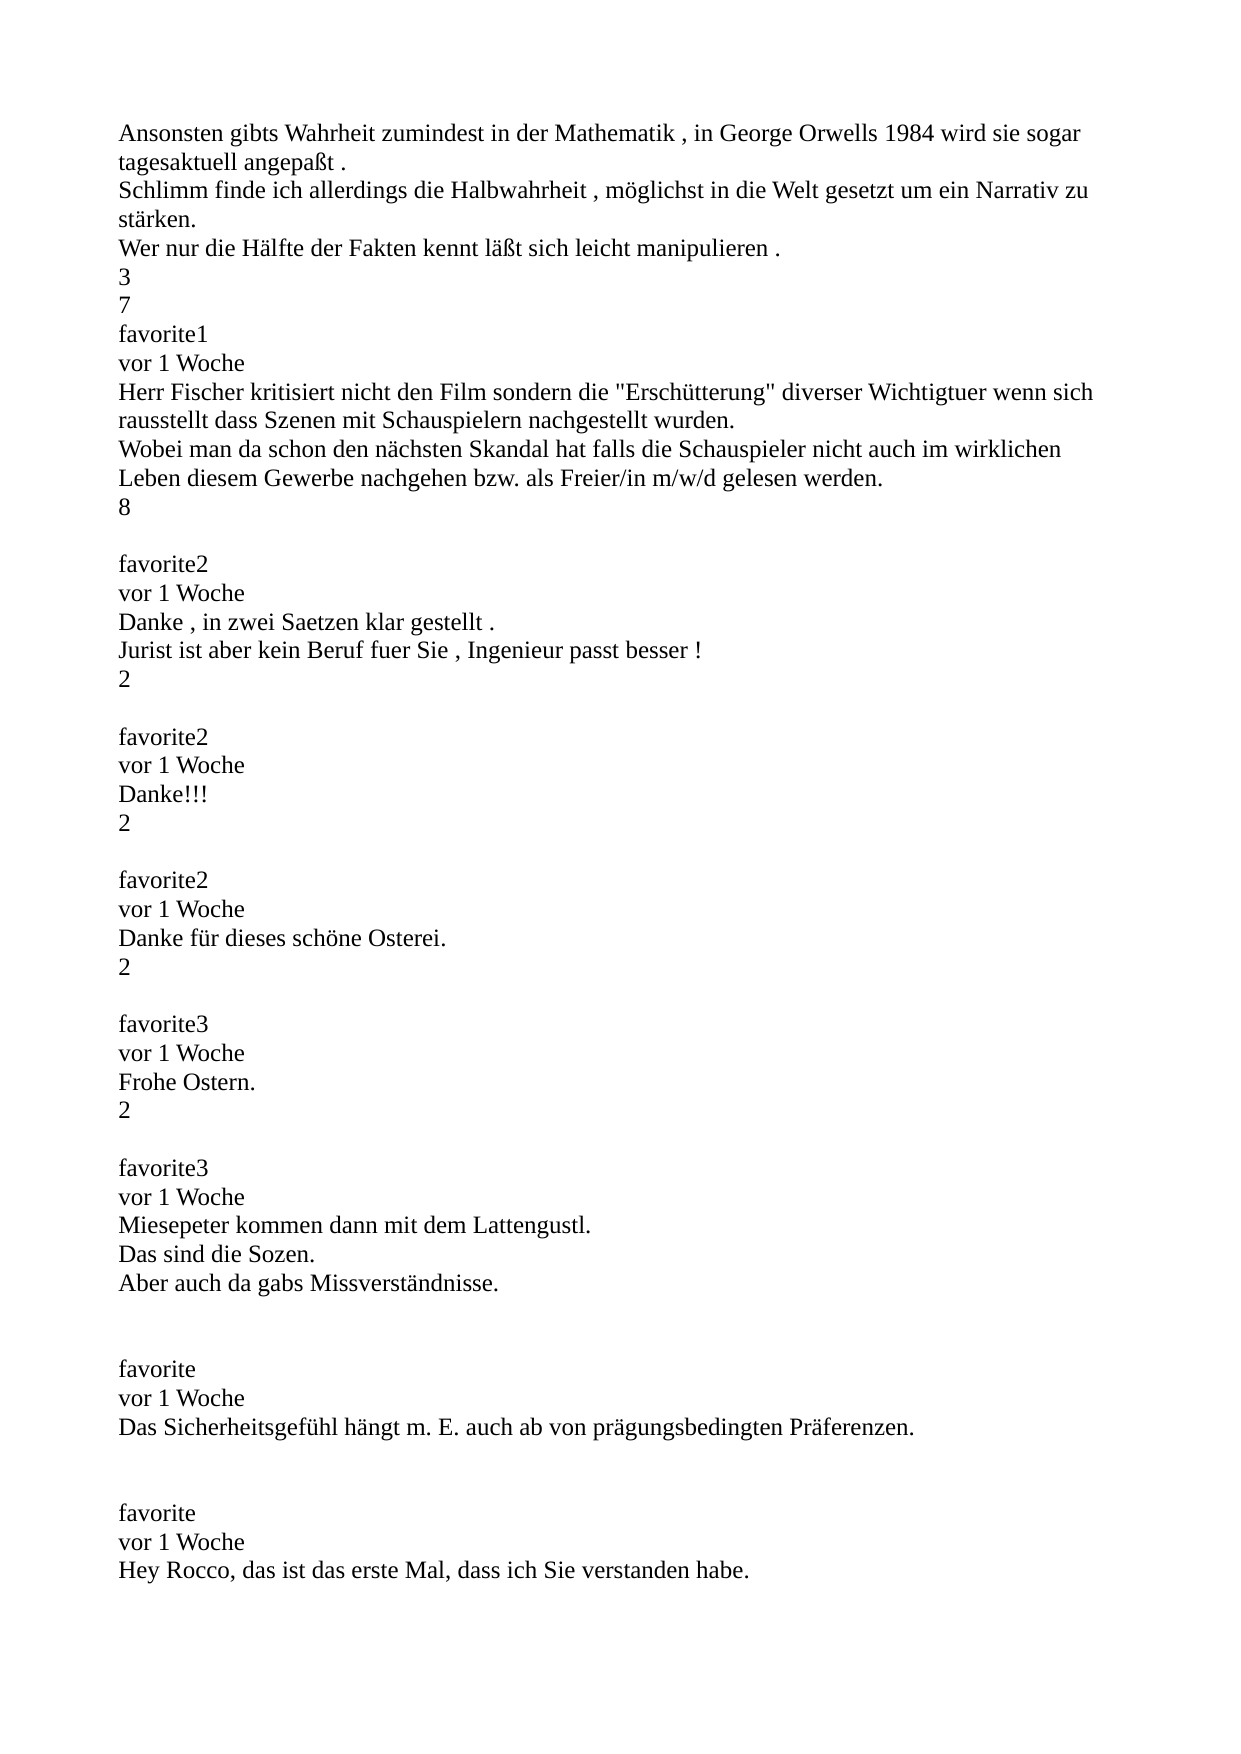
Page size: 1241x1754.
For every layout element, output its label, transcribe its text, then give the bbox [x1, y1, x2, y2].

text 2 [118, 1096, 1122, 1124]
text Aber auch da gabs Missverständnisse. [118, 1268, 1122, 1297]
text vor 1 Woche [118, 894, 1122, 923]
text vor 1 Woche [118, 1182, 1122, 1211]
text favorite2 [118, 722, 1122, 751]
text 7 [118, 291, 1122, 319]
text vor 1 Woche [118, 578, 1122, 607]
text Jurist ist aber kein Beruf fuer Sie , Ingenieur passt besser ! [118, 636, 1122, 664]
text Miesepeter kommen dann mit dem Lattengustl. [118, 1211, 1122, 1239]
text 2 [118, 808, 1122, 837]
text 3 [118, 262, 1122, 291]
text vor 1 Woche [118, 348, 1122, 377]
text Schlimm finde ich allerdings die Halbwahrheit , möglichst in die Welt gesetzt um ein Narrativ zu stärken. [118, 176, 1122, 233]
text vor 1 Woche [118, 1383, 1122, 1412]
text Ansonsten gibts Wahrheit zumindest in der Mathematik , in George Orwells 1984 wird sie sogar tagesaktuell angepaßt . [118, 118, 1122, 176]
text Wobei man da schon den nächsten Skandal hat falls die Schauspieler nicht auch im wirklichen Leben diesem Gewerbe nachgehen bzw. als Freier/in m/w/d gelesen werden. [118, 434, 1122, 492]
text vor 1 Woche [118, 751, 1122, 779]
text favorite1 [118, 319, 1122, 348]
text favorite [118, 1498, 1122, 1527]
text Das Sicherheitsgefühl hängt m. E. auch ab von prägungsbedingten Präferenzen. [118, 1412, 1122, 1441]
text Hey Rocco, das ist das erste Mal, dass ich Sie verstanden habe. [118, 1556, 1122, 1584]
text favorite3 [118, 1009, 1122, 1038]
text 2 [118, 664, 1122, 693]
text 2 [118, 952, 1122, 981]
text Herr Fischer kritisiert nicht den Film sondern die "Erschütterung" diverser Wichtigtuer wenn sich rausstellt dass Szenen mit Schauspielern nachgestellt wurden. [118, 377, 1122, 434]
text favorite [118, 1354, 1122, 1383]
text favorite3 [118, 1153, 1122, 1182]
text Frohe Ostern. [118, 1067, 1122, 1096]
text favorite2 [118, 866, 1122, 894]
text favorite2 [118, 549, 1122, 578]
text Danke , in zwei Saetzen klar gestellt . [118, 607, 1122, 636]
text vor 1 Woche [118, 1527, 1122, 1556]
text vor 1 Woche [118, 1038, 1122, 1067]
text Danke!!! [118, 779, 1122, 808]
text Danke für dieses schöne Osterei. [118, 923, 1122, 952]
text Wer nur die Hälfte der Fakten kennt läßt sich leicht manipulieren . [118, 233, 1122, 262]
text Das sind die Sozen. [118, 1239, 1122, 1268]
text 8 [118, 492, 1122, 521]
